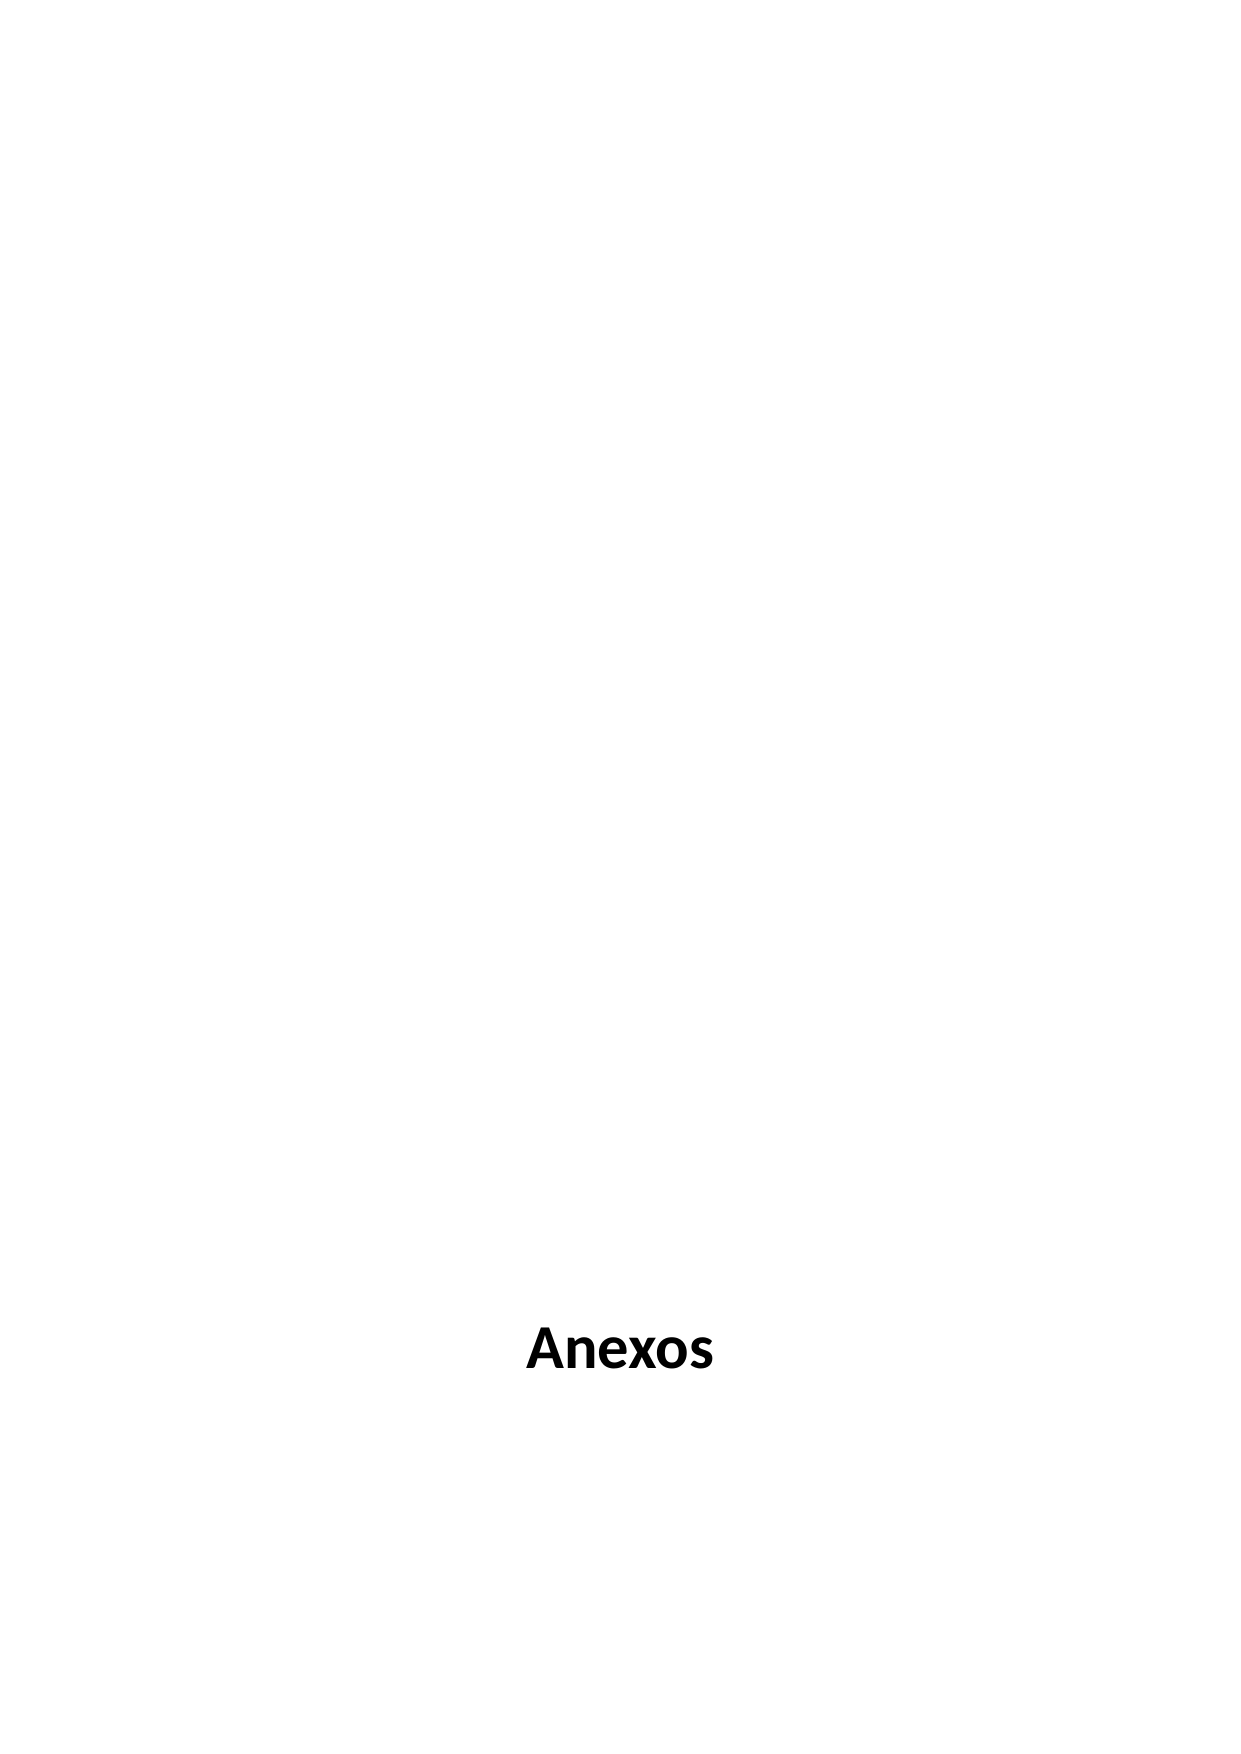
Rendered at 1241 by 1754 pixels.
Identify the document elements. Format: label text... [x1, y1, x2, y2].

text Anexos [118, 1308, 1122, 1384]
